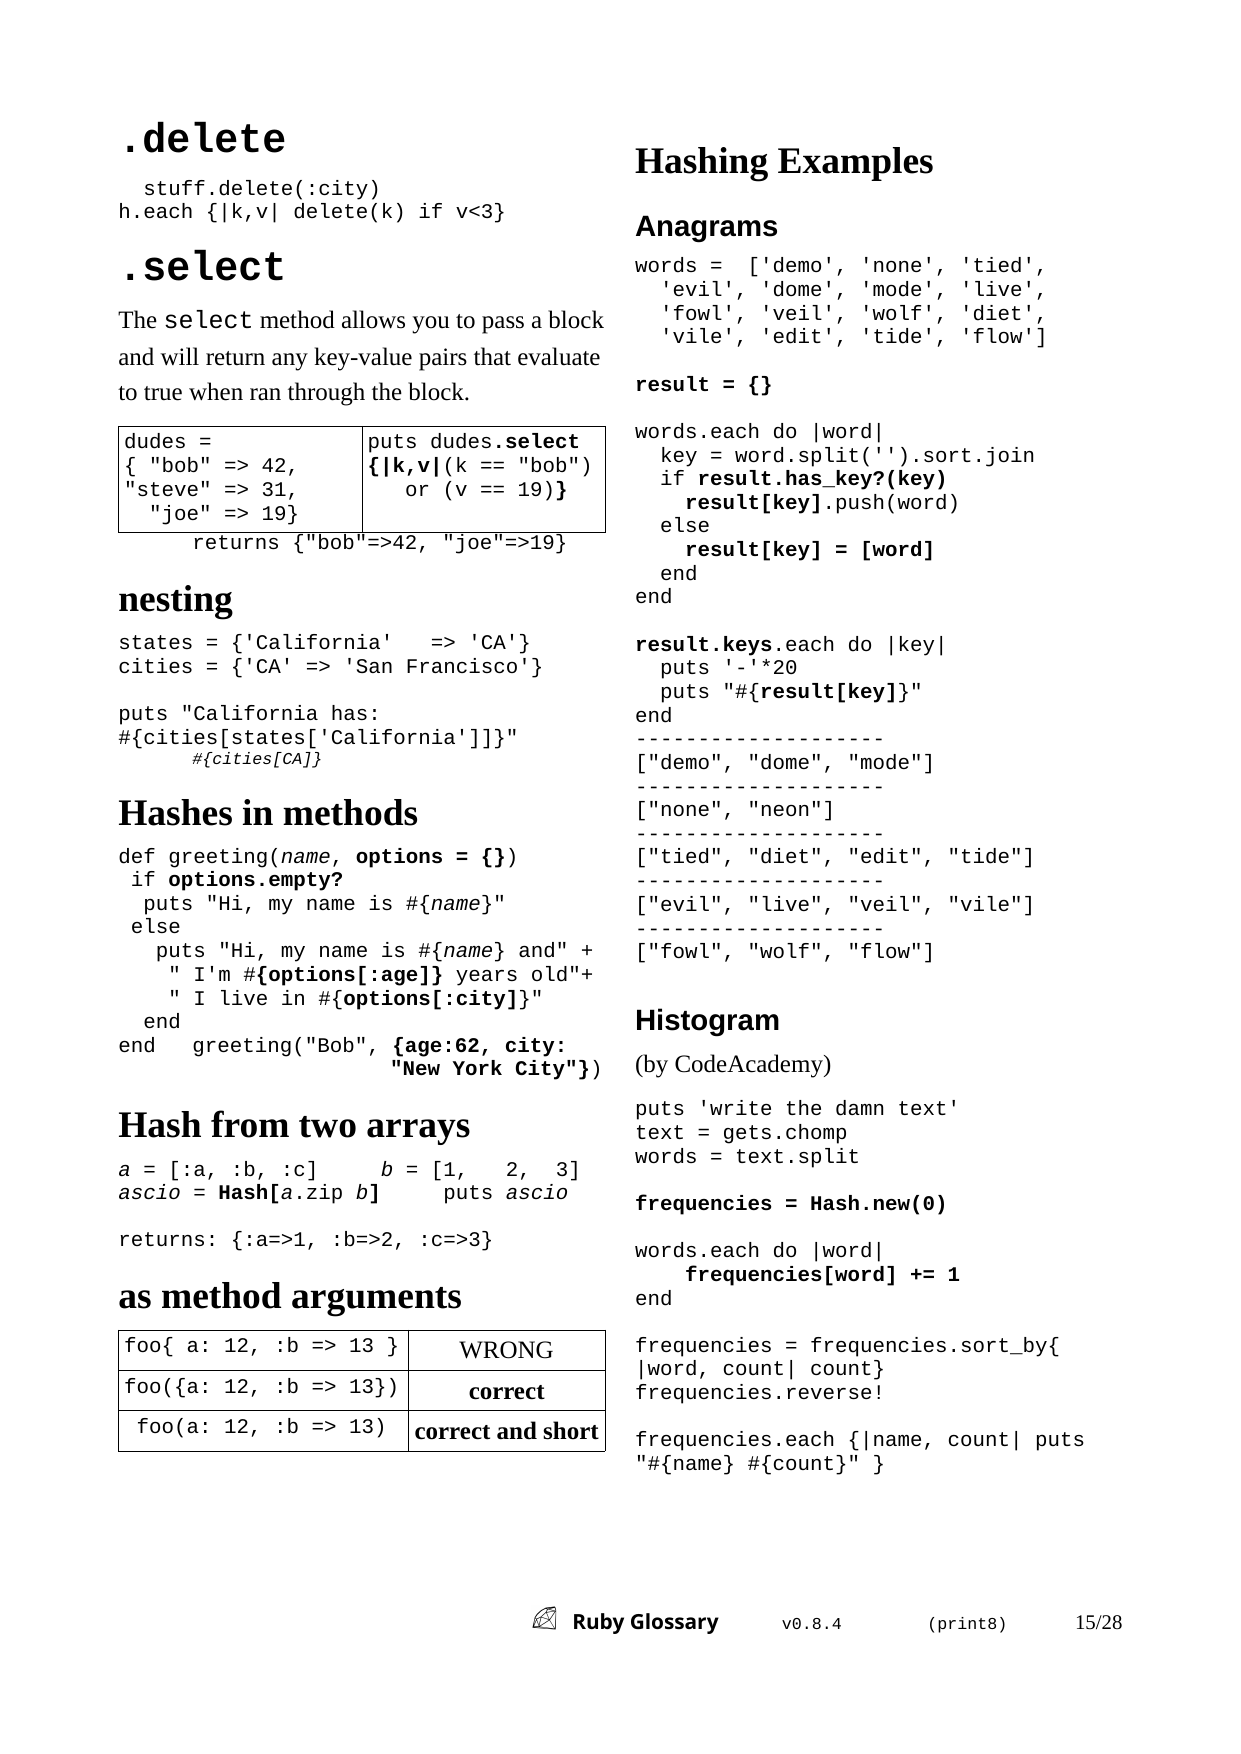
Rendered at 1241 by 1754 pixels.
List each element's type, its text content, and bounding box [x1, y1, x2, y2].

subtitle Histogram [635, 1003, 1122, 1037]
text end greeting("Bob", {age:62, city: "New York City"}) [118, 1035, 605, 1082]
text words = text.split [635, 1146, 1122, 1169]
table_cell correct [409, 1371, 605, 1410]
text returns {"bob"=>42, "joe"=>19} [118, 533, 605, 556]
text end [635, 1287, 1122, 1311]
text text = gets.chomp [635, 1122, 1122, 1146]
text frequencies = Hash.new(0) [635, 1193, 1122, 1217]
text ascio = Hash[a.zip b] puts ascio [118, 1182, 605, 1206]
text puts "#{result[key]}" [635, 681, 1122, 705]
text frequencies = frequencies.sort_by{ [635, 1335, 1122, 1358]
text a = [:a, :b, :c] b = [1, 2, 3] [118, 1158, 605, 1182]
text " I live in #{options[:city]}" [118, 987, 605, 1011]
text result = {} [635, 374, 1122, 397]
text def greeting(name, options = {}) [118, 846, 605, 869]
text words.each do |word| [635, 421, 1122, 444]
subtitle Hash from two arrays [118, 1103, 605, 1146]
text key = word.split('').sort.join [635, 444, 1122, 468]
subtitle nesting [118, 576, 605, 619]
text else [635, 516, 1122, 539]
picture [530, 1605, 557, 1630]
text result[key].push(word) [635, 492, 1122, 516]
text ["none", "neon"] [635, 799, 1122, 823]
text frequencies.each {|name, count| puts "#{name} #{count}" } [635, 1429, 1122, 1477]
text states = {'California' => 'CA'} [118, 632, 605, 656]
text words.each do |word| [635, 1240, 1122, 1264]
table_header WRONG [409, 1331, 605, 1370]
text -------------------- [635, 870, 1122, 894]
text #{cities[CA]} [118, 750, 605, 769]
text 'vile', 'edit', 'tide', 'flow'] [635, 326, 1122, 350]
text if result.has_key?(key) [635, 468, 1122, 492]
table_header dudes = { "bob" => 42, "steve" => 31, "joe" => 19} [119, 427, 362, 532]
text end [118, 1011, 605, 1035]
text end [635, 705, 1122, 728]
subtitle .delete [118, 118, 605, 165]
text The select method allows you to pass a block and will return any key-value pairs that evaluate to true when ran through the block. [118, 306, 605, 405]
subtitle .select [118, 246, 605, 293]
text else [118, 917, 605, 940]
text end [635, 563, 1122, 586]
text 'evil', 'dome', 'mode', 'live', [635, 279, 1122, 303]
text stuff.delete(:city) [118, 178, 605, 201]
subtitle Anagrams [635, 209, 1122, 243]
text ["demo", "dome", "mode"] [635, 752, 1122, 776]
subtitle Hashing Examples [635, 139, 1122, 182]
text puts "California has: #{cities[states['California']]}" [118, 703, 605, 750]
subtitle as method arguments [118, 1274, 605, 1317]
subtitle Hashes in methods [118, 790, 605, 833]
text 'fowl', 'veil', 'wolf', 'diet', [635, 303, 1122, 326]
text end [635, 586, 1122, 610]
table_cell foo(a: 12, :b => 13) [119, 1411, 408, 1451]
text frequencies.reverse! [635, 1382, 1122, 1406]
text " I'm #{options[:age]} years old"+ [118, 964, 605, 987]
text puts 'write the damn text' [635, 1098, 1122, 1122]
table_header puts dudes.select {|k,v|(k == "bob") or (v == 19)} [363, 427, 605, 532]
text ["fowl", "wolf", "flow"] [635, 941, 1122, 965]
text -------------------- [635, 917, 1122, 941]
text puts '-'*20 [635, 657, 1122, 681]
text if options.empty? [118, 869, 605, 893]
text result.keys.each do |key| [635, 634, 1122, 657]
text ["tied", "diet", "edit", "tide"] [635, 847, 1122, 870]
table_header foo{ a: 12, :b => 13 } [119, 1331, 408, 1370]
text -------------------- [635, 728, 1122, 752]
table_cell foo({a: 12, :b => 13}) [119, 1371, 408, 1410]
text frequencies[word] += 1 [635, 1264, 1122, 1287]
text ["evil", "live", "veil", "vile"] [635, 894, 1122, 917]
text words = ['demo', 'none', 'tied', [635, 255, 1122, 279]
text h.each {|k,v| delete(k) if v<3} [118, 201, 605, 225]
text -------------------- [635, 776, 1122, 799]
text |word, count| count} [635, 1358, 1122, 1382]
text returns: {:a=>1, :b=>2, :c=>3} [118, 1229, 605, 1253]
text -------------------- [635, 823, 1122, 847]
text cities = {'CA' => 'San Francisco'} [118, 656, 605, 679]
text puts "Hi, my name is #{name}" [118, 893, 605, 917]
text puts "Hi, my name is #{name} and" + [118, 940, 605, 964]
table_cell correct and short [409, 1411, 605, 1451]
text result[key] = [word] [635, 539, 1122, 563]
text (by CodeAcademy) [635, 1049, 1122, 1078]
